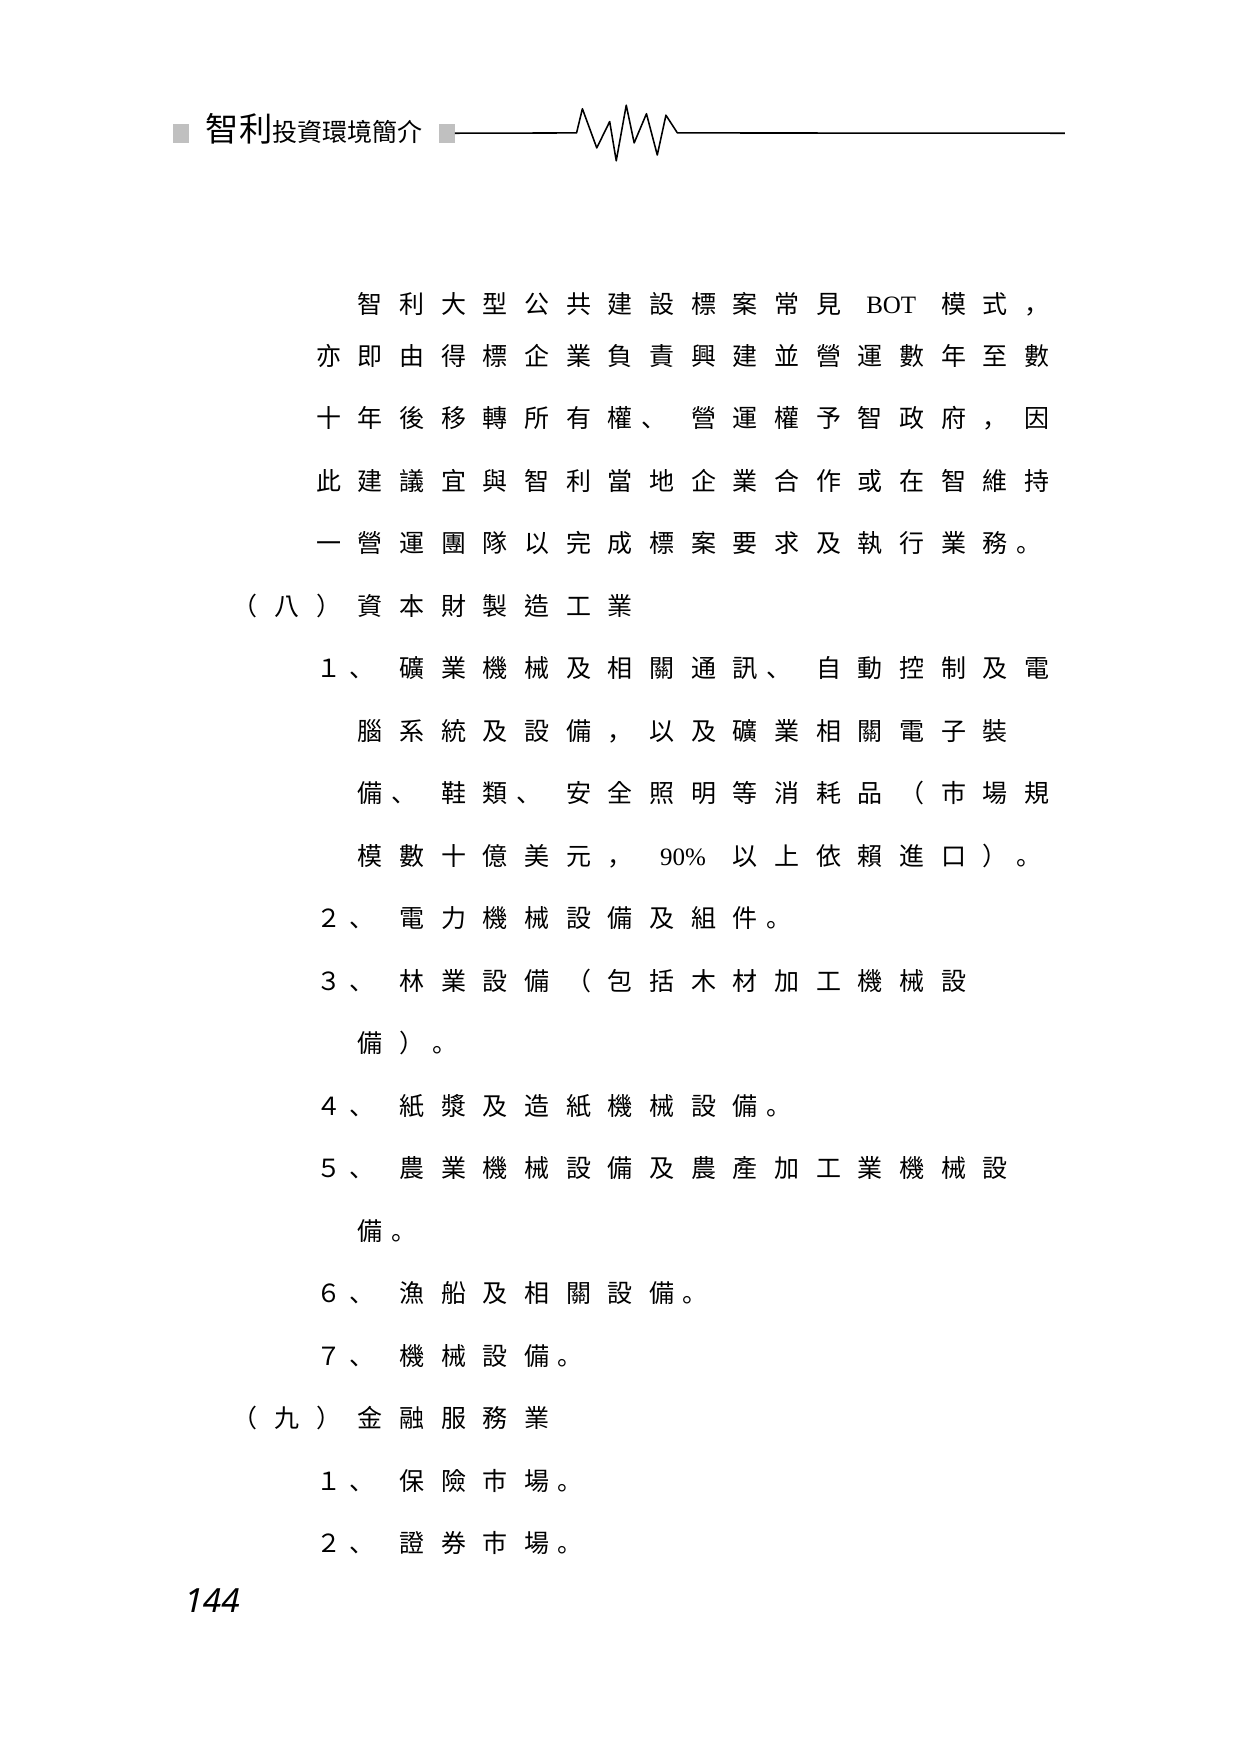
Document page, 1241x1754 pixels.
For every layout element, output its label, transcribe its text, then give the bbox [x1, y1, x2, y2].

text ４、紙漿及造紙機械設備。 [281, 1063, 1058, 1125]
text ７、機械設備。 [281, 1313, 1058, 1375]
text （八）資本財製造工業 [207, 563, 1058, 625]
text １、礦業機械及相關通訊、自動控制及電腦系統及設備，以及礦業相關電子裝備、鞋類、安全照明等消耗品（市場規模數十億美元，90%以上依賴進口）。 [281, 625, 1058, 875]
text ６、漁船及相關設備。 [281, 1250, 1058, 1313]
text 智利大型公共建設標案常見BOT模式，亦即由得標企業負責興建並營運數年至數十年後移轉所有權、營運權予智政府，因此建議宜與智利當地企業合作或在智維持一營運團隊以完成標案要求及執行業務。 [281, 250, 1058, 563]
text ２、電力機械設備及組件。 [281, 875, 1058, 938]
text ２、證券市場。 [281, 1500, 1058, 1563]
text （九）金融服務業 [207, 1375, 1058, 1438]
text １、保險市場。 [281, 1438, 1058, 1500]
text ３、林業設備（包括木材加工機械設備）。 [281, 938, 1058, 1063]
text ５、農業機械設備及農產加工業機械設備。 [281, 1125, 1058, 1250]
